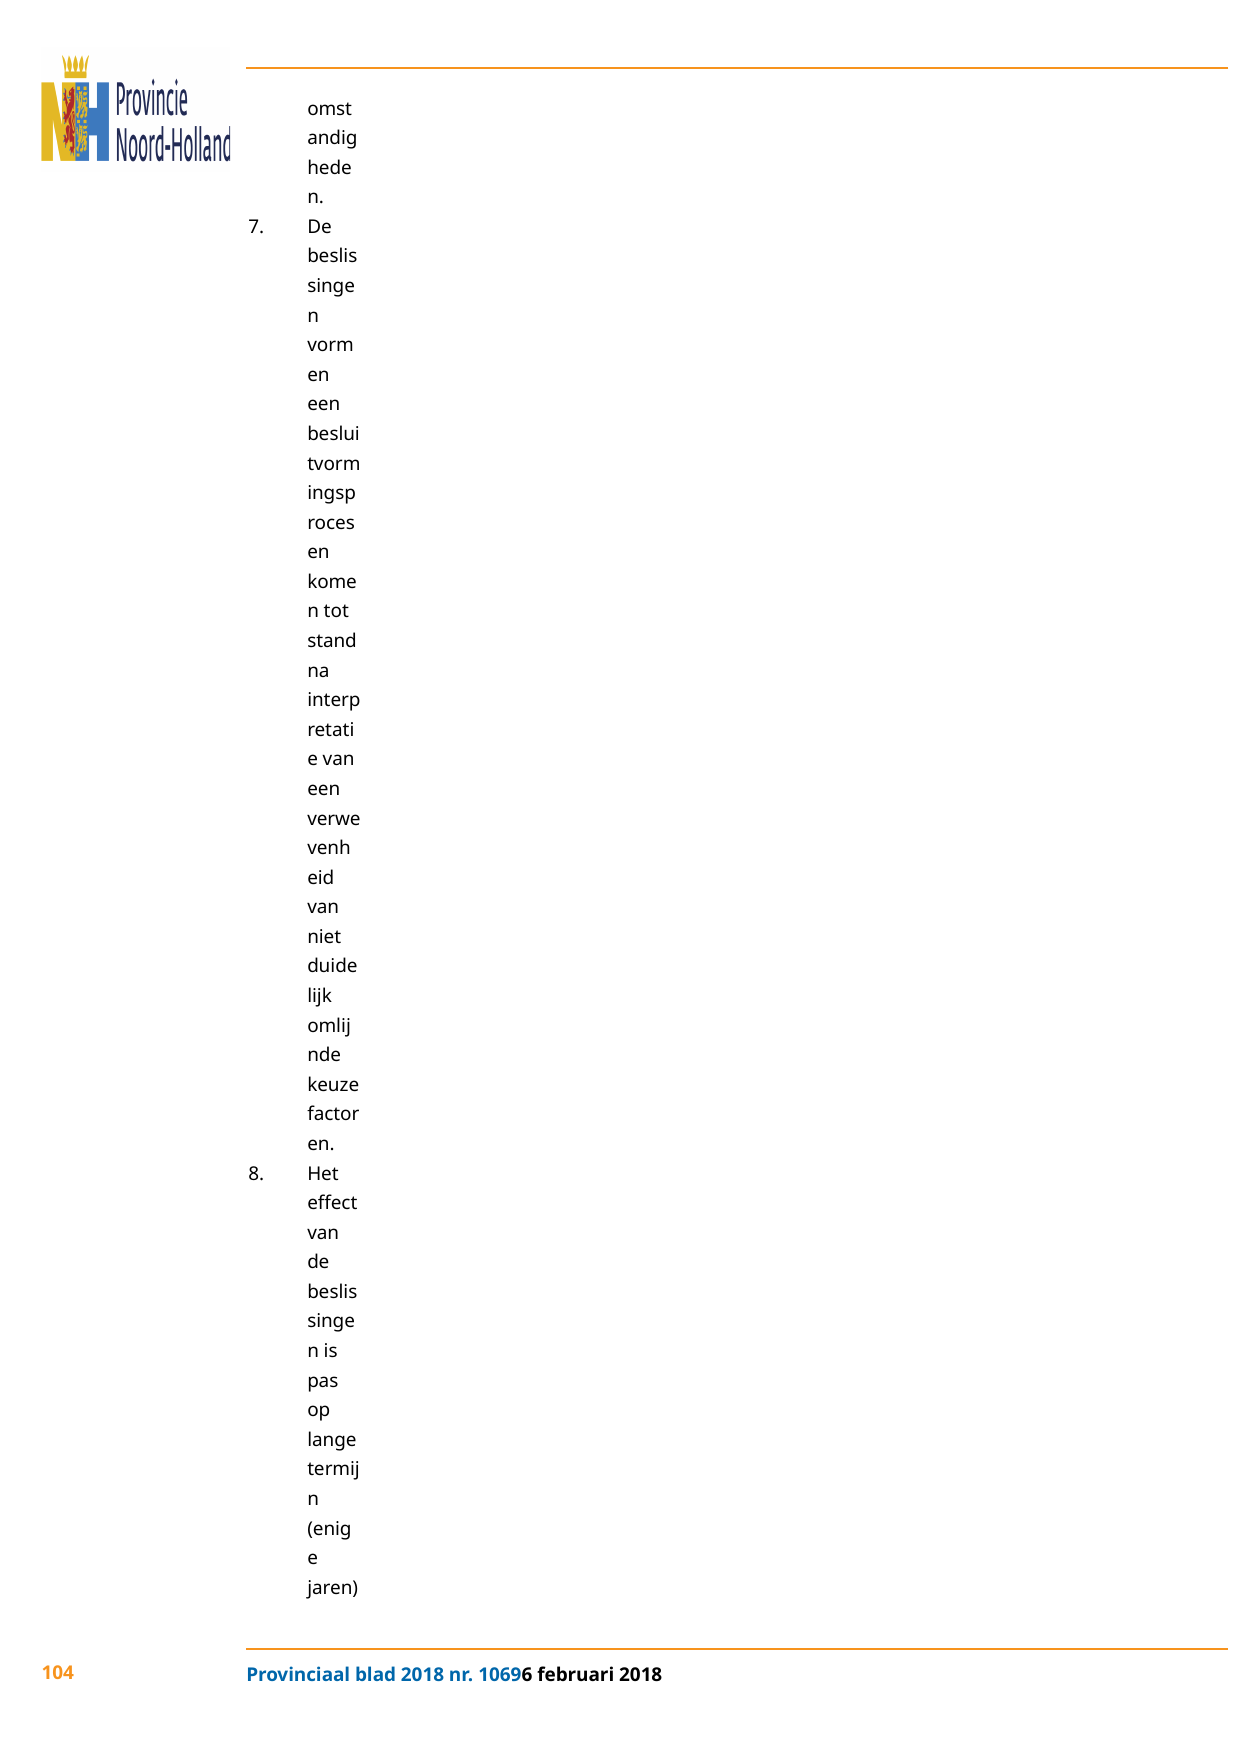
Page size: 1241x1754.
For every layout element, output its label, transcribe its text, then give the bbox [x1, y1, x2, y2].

table_cell [700, 95, 813, 1600]
table_cell [361, 95, 474, 1600]
table_cell omstandigheden. De beslissingen vormen een besluitvormingsproces en komen tot stand na interpretatie van een verwevenheid van niet duidelijk omlijnde keuzefactoren. Het effect van de beslissingen is pas op lange termijn (enige jaren) [248, 95, 361, 1600]
table_cell [474, 95, 587, 1600]
table_cell [926, 95, 1038, 1600]
table_cell [1039, 95, 1152, 1600]
table_cell [587, 95, 700, 1600]
table_cell [813, 95, 926, 1600]
picture [41, 47, 231, 172]
